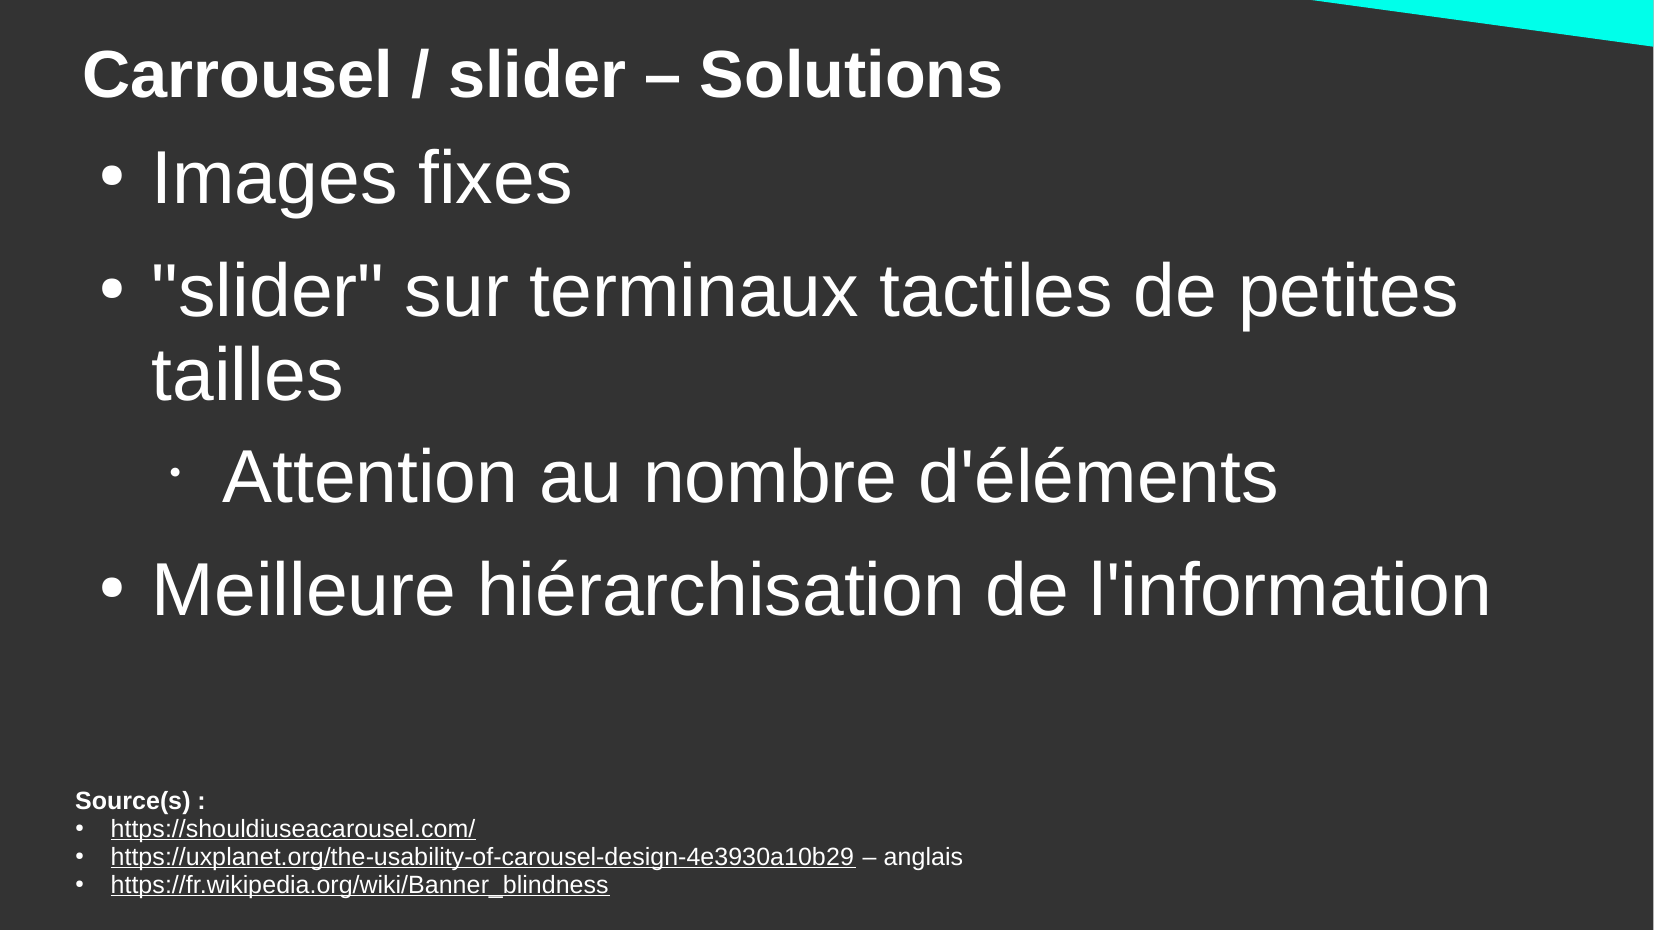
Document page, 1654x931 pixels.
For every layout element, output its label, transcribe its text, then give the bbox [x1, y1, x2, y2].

text_box [1311, 0, 1654, 47]
list Images fixes "slider" sur terminaux tactiles de petites tailles Attention au nombre d'éléments Meilleure hiérarchisation de l'information [80, 135, 1620, 709]
text_box Source(s) : https://shouldiuseacarousel.com/ https://uxplanet.org/the-usability-of-carousel-design-4e3930a10b29 – anglais https://fr.wikipedia.org/wiki/Banner_blindness [60, 779, 1546, 931]
title Carrousel / slider – Solutions [82, 37, 1571, 114]
